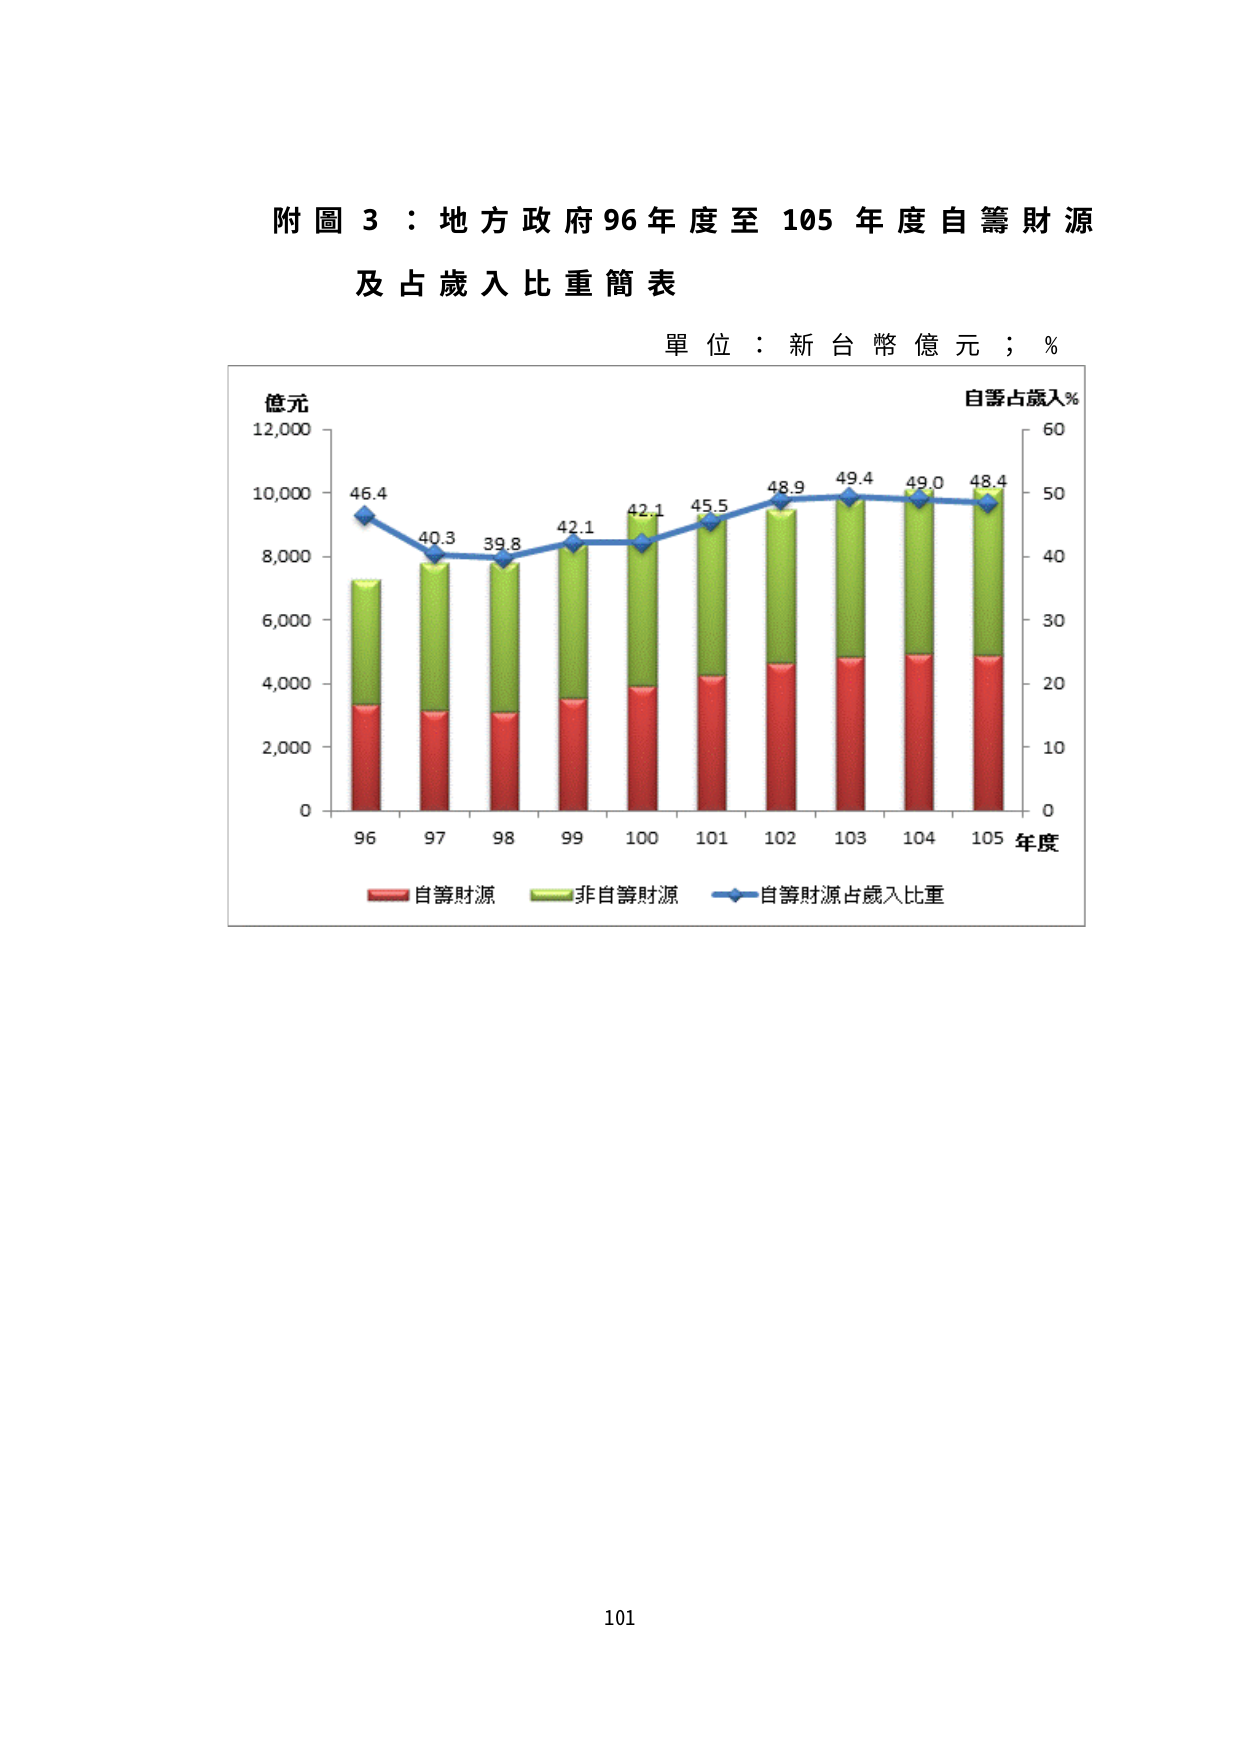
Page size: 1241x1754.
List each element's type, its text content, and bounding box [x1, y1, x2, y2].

text 單位：新台幣億元；% [183, 302, 1072, 365]
text 附圖3：地方政府96年度至105年度自籌財源及占歲入比重簡表 [183, 177, 1102, 302]
